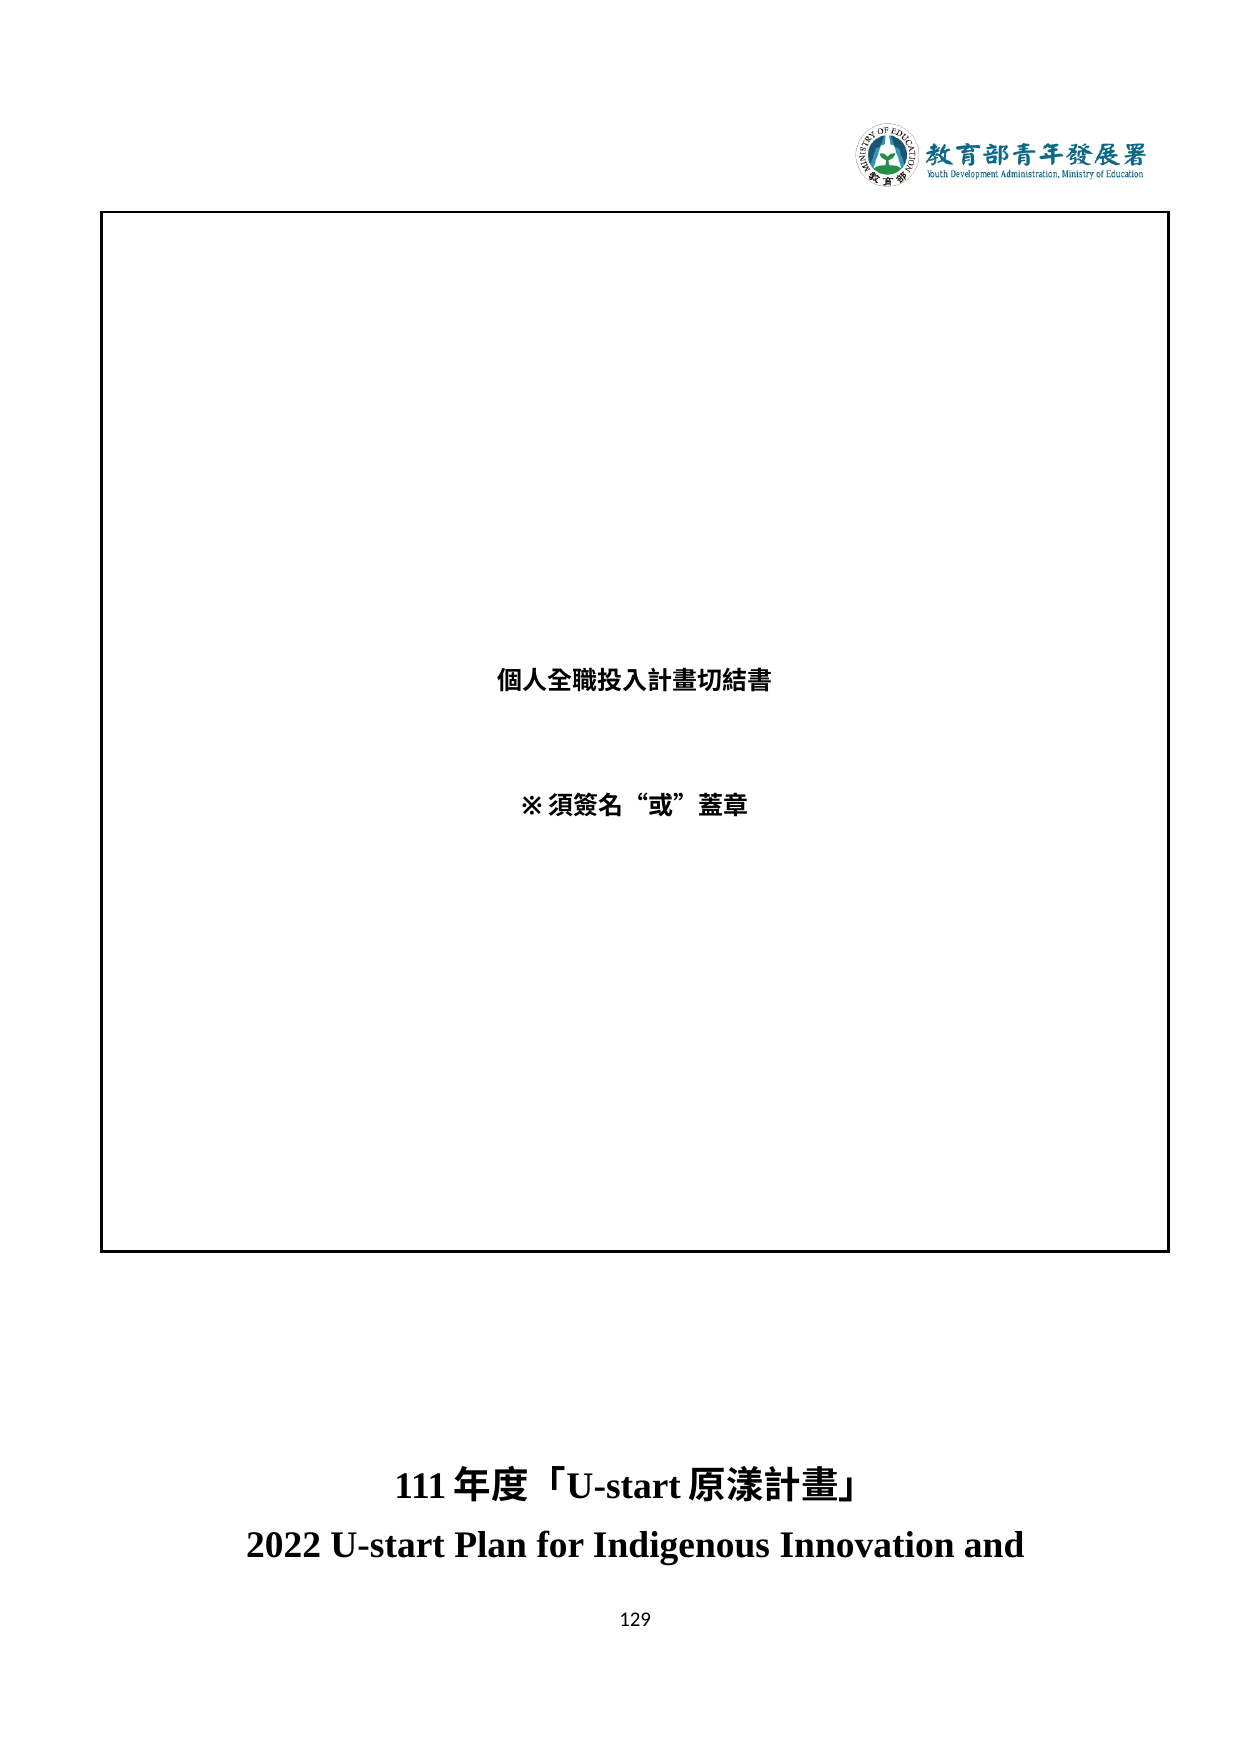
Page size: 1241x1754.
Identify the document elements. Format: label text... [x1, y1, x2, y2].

text 111年度「U-start原漾計畫」 [118, 1440, 1152, 1503]
table_cell 個人全職投入計畫切結書 ※ 須簽名“或”蓋章 [103, 213, 1167, 1249]
text 2022 U-start Plan for Indigenous Innovation and [118, 1503, 1152, 1565]
